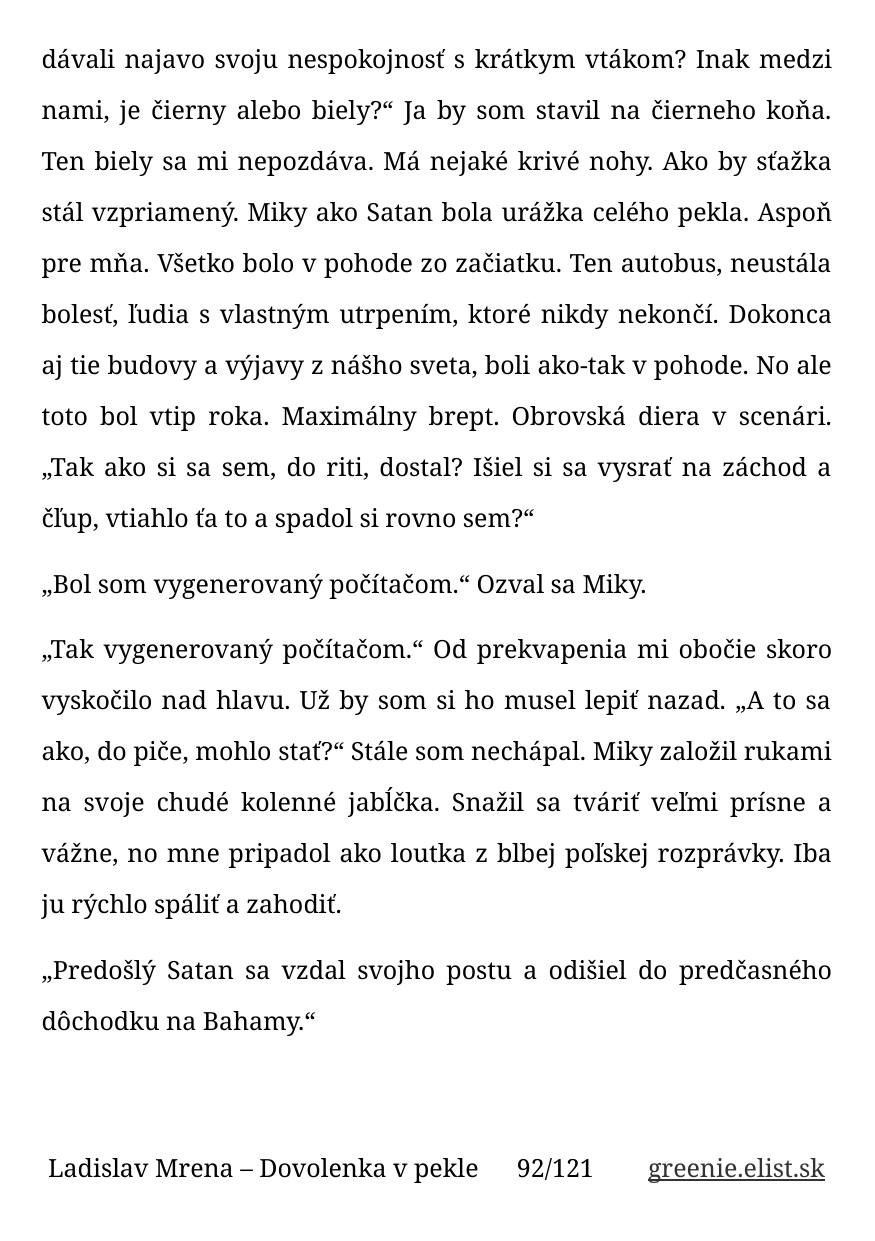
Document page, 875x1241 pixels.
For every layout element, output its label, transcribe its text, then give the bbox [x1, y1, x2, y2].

text „Bol som vygenerovaný počítačom.“ Ozval sa Miky. [41, 566, 833, 600]
text dávali najavo svoju nespokojnosť s krátkym vtákom? Inak medzi nami, je čierny alebo biely?“ Ja by som stavil na čierneho koňa. Ten biely sa mi nepozdáva. Má nejaké krivé nohy. Ako by sťažka stál vzpriamený. Miky ako Satan bola urážka celého pekla. Aspoň pre mňa. Všetko bolo v pohode zo začiatku. Ten autobus, neustála bolesť, ľudia s vlastným utrpením, ktoré nikdy nekončí. Dokonca aj tie budovy a výjavy z nášho sveta, boli ako-tak v pohode. No ale toto bol vtip roka. Maximálny brept. Obrovská diera v scenári. „Tak ako si sa sem, do riti, dostal? Išiel si sa vysrať na záchod a čľup, vtiahlo ťa to a spadol si rovno sem?“ [41, 41, 833, 535]
text „Predošlý Satan sa vzdal svojho postu a odišiel do predčasného dôchodku na Bahamy.“ [41, 953, 833, 1038]
text „Tak vygenerovaný počítačom.“ Od prekvapenia mi obočie skoro vyskočilo nad hlavu. Už by som si ho musel lepiť nazad. „A to sa ako, do piče, mohlo stať?“ Stále som nechápal. Miky založil rukami na svoje chudé kolenné jabĺčka. Snažil sa tváriť veľmi prísne a vážne, no mne pripadol ako loutka z blbej poľskej rozprávky. Iba ju rýchlo spáliť a zahodiť. [41, 632, 833, 921]
